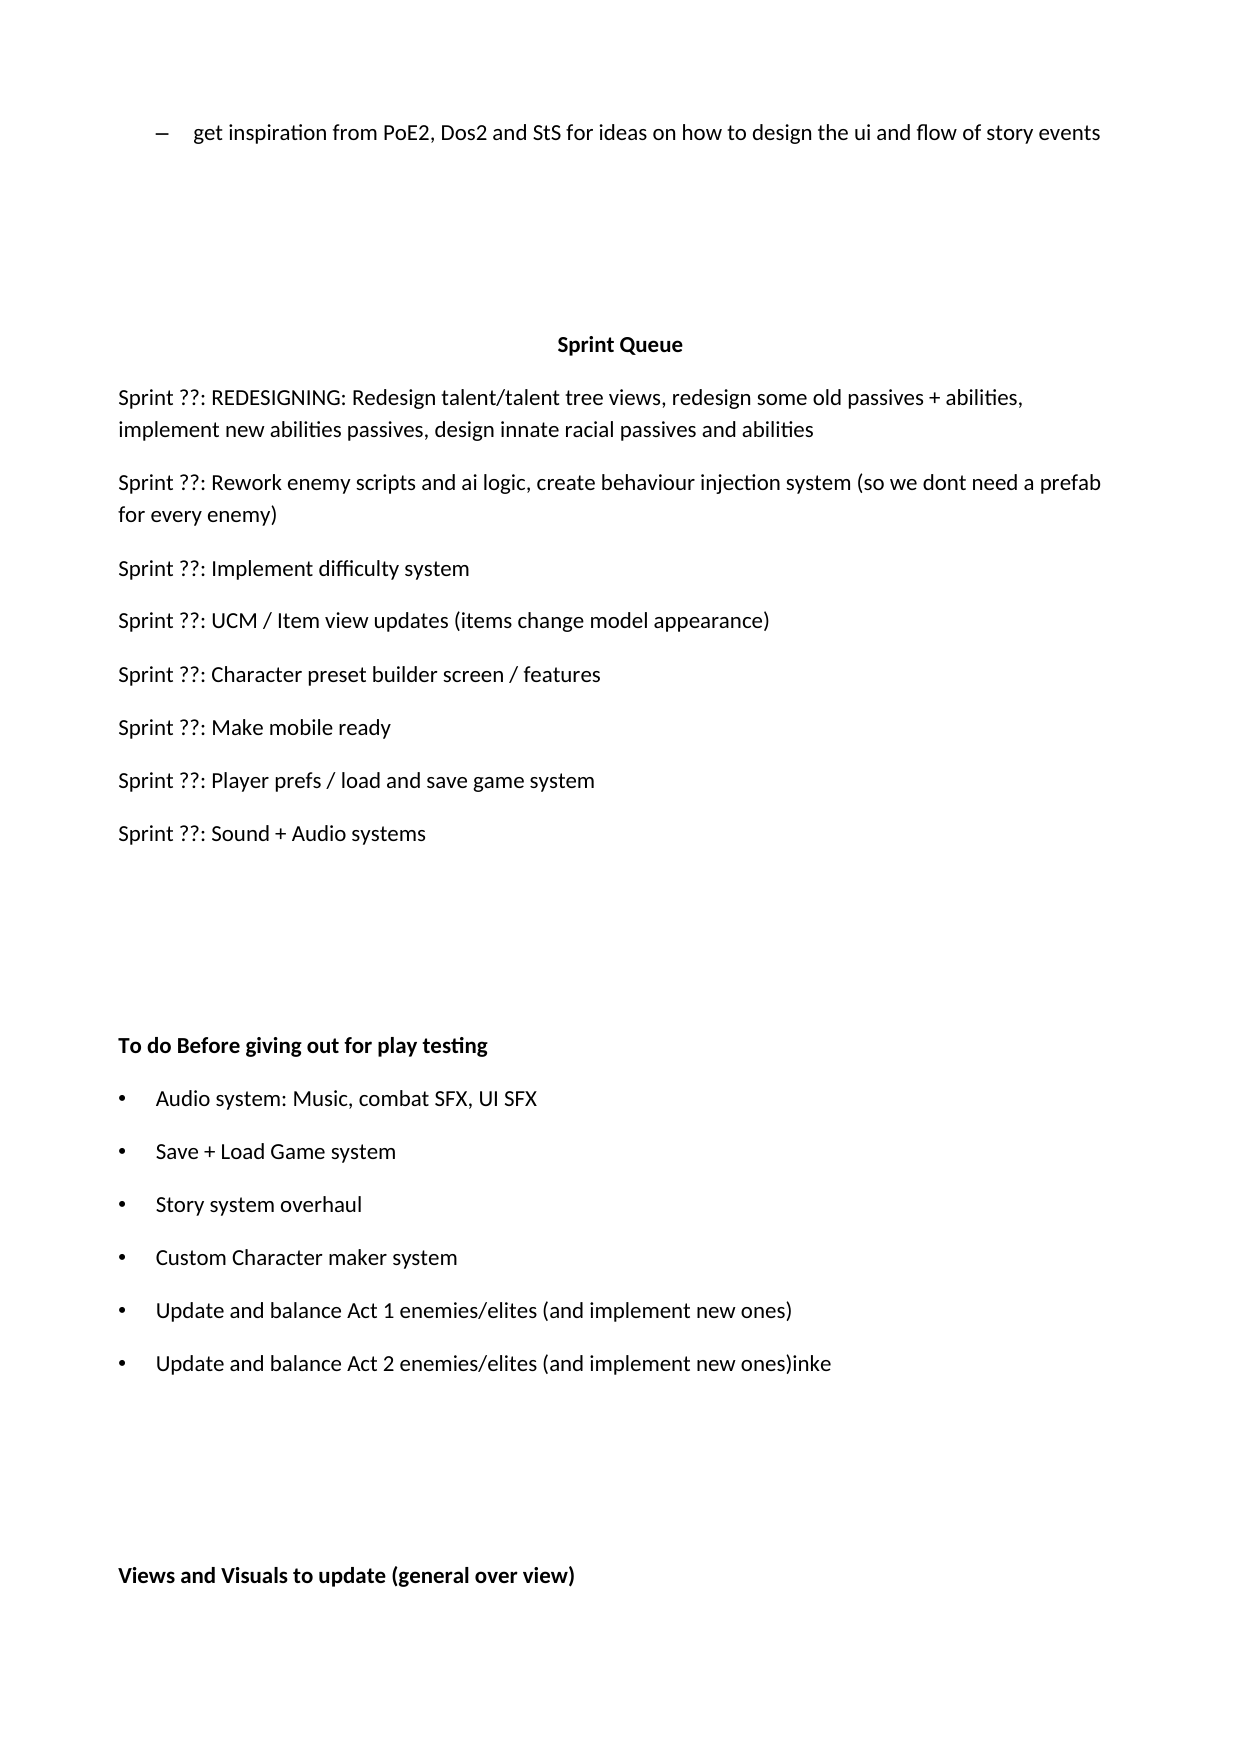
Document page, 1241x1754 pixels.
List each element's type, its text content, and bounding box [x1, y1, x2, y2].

text Sprint ??: UCM / Item view updates (items change model appearance) [118, 607, 1122, 635]
text Sprint ??: Character preset builder screen / features [118, 660, 1122, 688]
text Sprint ??: REDESIGNING: Redesign talent/talent tree views, redesign some old passives + abilities, implement new abilities passives, design innate racial passives and abilities [118, 383, 1122, 443]
text Sprint ??: Sound + Audio systems [118, 819, 1122, 847]
text Views and Visuals to update (general over view) [118, 1561, 1122, 1589]
list Custom Character maker system [81, 1243, 1122, 1271]
list get inspiration from PoE2, Dos2 and StS for ideas on how to design the ui and flow of story events [156, 118, 1122, 146]
text Sprint ??: Rework enemy scripts and ai logic, create behaviour injection system (so we dont need a prefab for every enemy) [118, 468, 1122, 529]
list Update and balance Act 1 enemies/elites (and implement new ones) [81, 1296, 1122, 1324]
list Save + Load Game system [81, 1137, 1122, 1165]
text Sprint ??: Make mobile ready [118, 713, 1122, 741]
list Update and balance Act 2 enemies/elites (and implement new ones)inke [81, 1349, 1122, 1377]
text To do Before giving out for play testing [118, 1031, 1122, 1059]
text Sprint ??: Implement difficulty system [118, 554, 1122, 582]
list Audio system: Music, combat SFX, UI SFX [81, 1084, 1122, 1112]
text Sprint ??: Player prefs / load and save game system [118, 766, 1122, 794]
text Sprint Queue [118, 330, 1122, 358]
list Story system overhaul [81, 1190, 1122, 1218]
